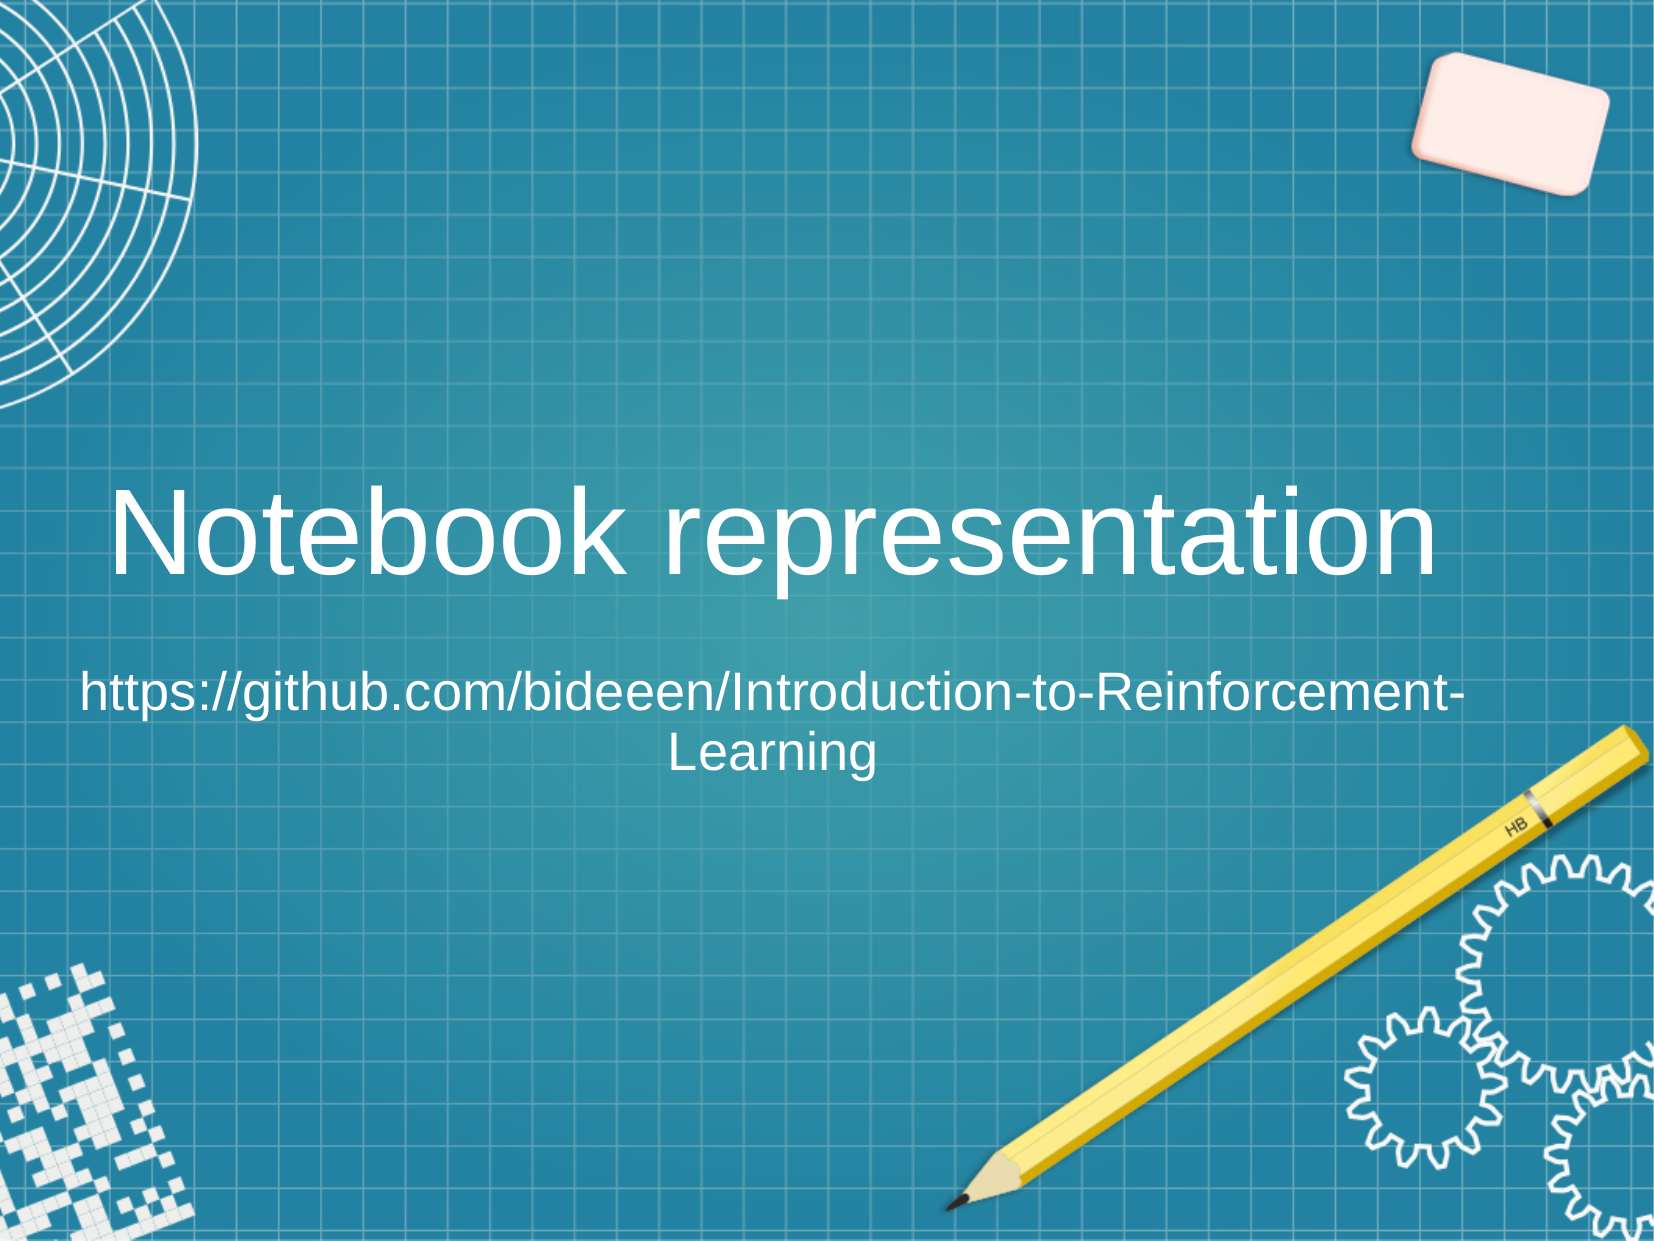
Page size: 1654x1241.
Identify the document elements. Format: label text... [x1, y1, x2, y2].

title Notebook representation https://github.com/bideeen/Introduction-to-Reinforcement-Learning [0, 451, 1571, 796]
picture [0, 0, 1654, 1241]
